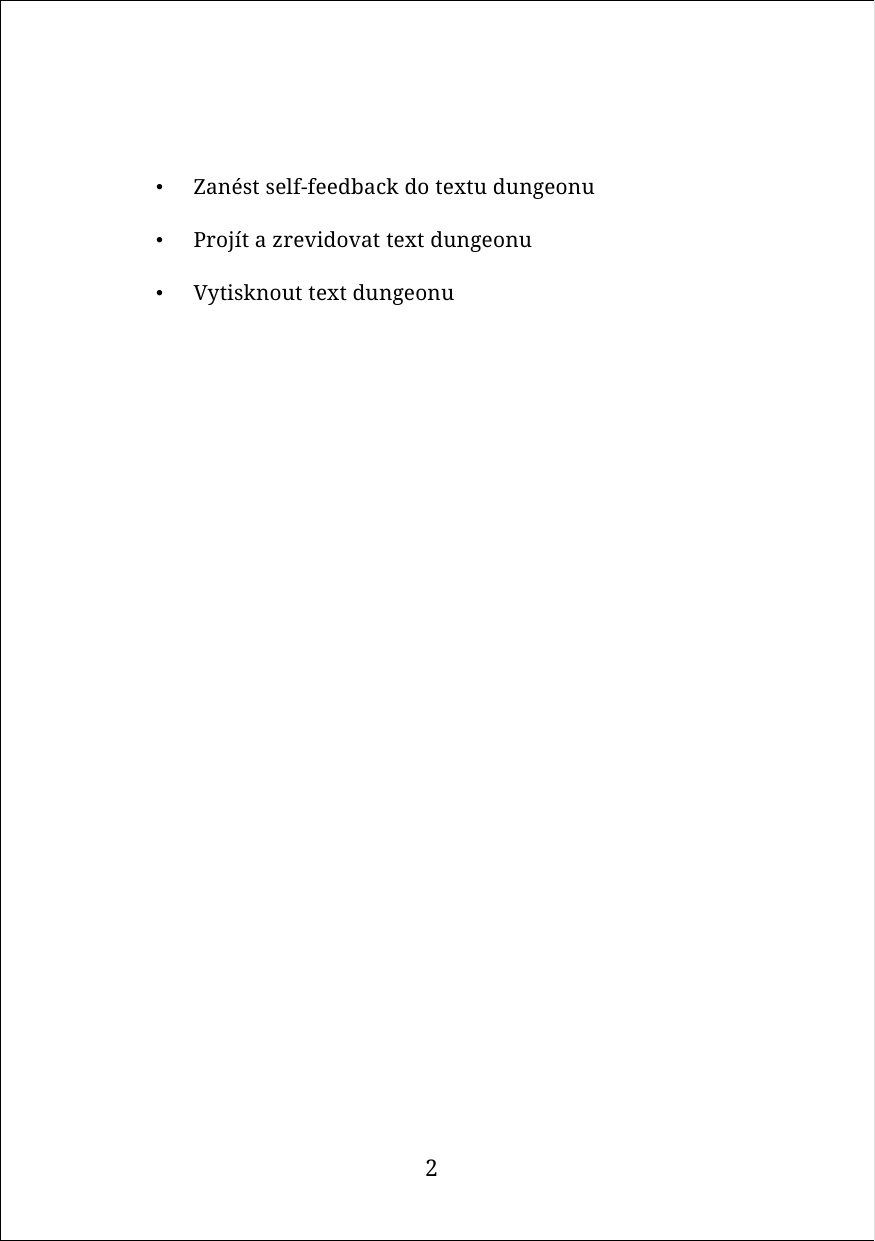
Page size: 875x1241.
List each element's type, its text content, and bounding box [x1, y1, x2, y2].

list Zanést self-feedback do textu dungeonu [156, 172, 756, 200]
list Vytisknout text dungeonu [156, 278, 756, 307]
list Projít a zrevidovat text dungeonu [156, 225, 756, 253]
